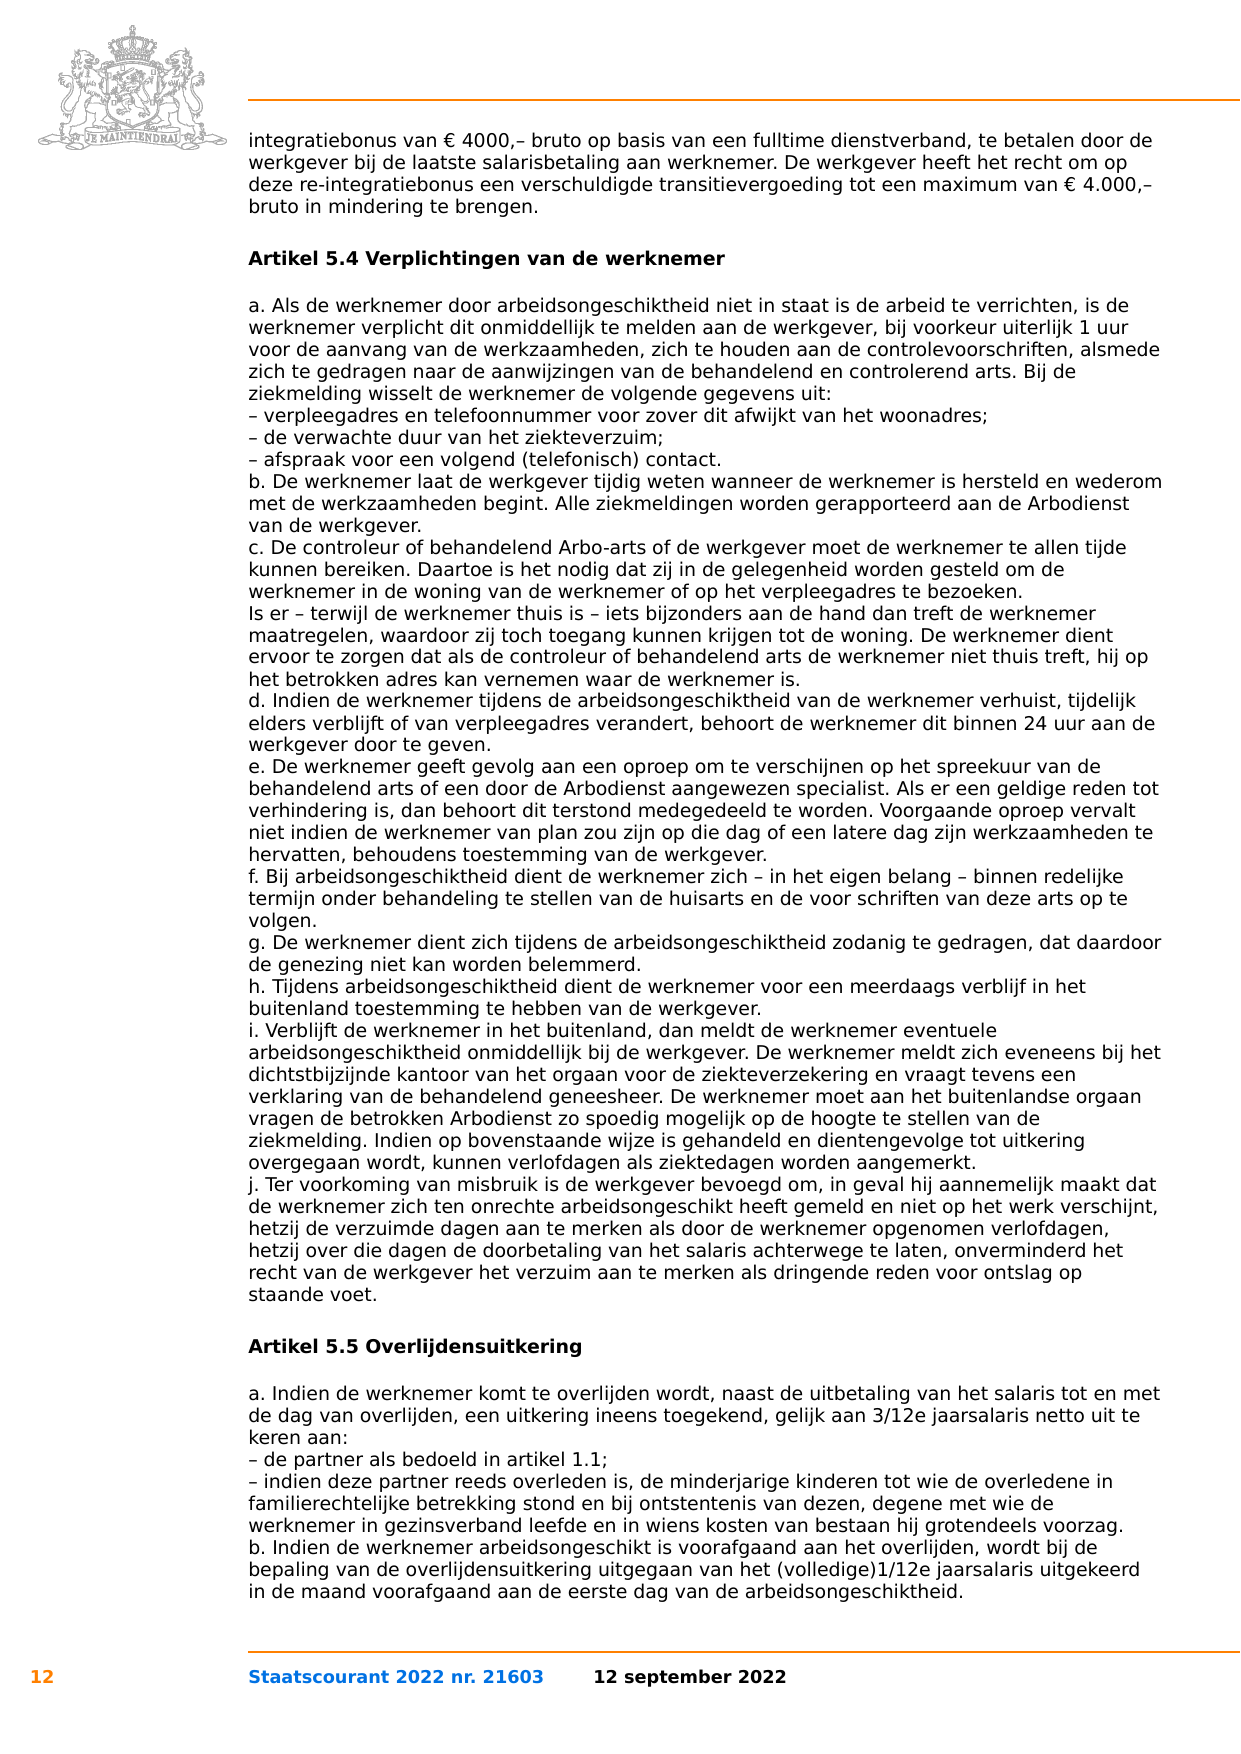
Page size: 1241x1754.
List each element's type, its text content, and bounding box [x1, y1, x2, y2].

text a. Als de werknemer door arbeidsongeschiktheid niet in staat is de arbeid te verrichten, is de werknemer verplicht dit onmiddellijk te melden aan de werkgever, bij voorkeur uiterlijk 1 uur voor de aanvang van de werkzaamheden, zich te houden aan de controlevoorschriften, alsmede zich te gedragen naar de aanwijzingen van de behandelend en controlerend arts. Bij de ziekmelding wisselt de werknemer de volgende gegevens uit: [248, 295, 1163, 405]
subtitle Artikel 5.5 Overlijdensuitkering [248, 1336, 1163, 1358]
text – de partner als bedoeld in artikel 1.1; [248, 1449, 1163, 1471]
text c. De controleur of behandelend Arbo-arts of de werkgever moet de werknemer te allen tijde kunnen bereiken. Daartoe is het nodig dat zij in de gelegenheid worden gesteld om de werknemer in de woning van de werknemer of op het verpleegadres te bezoeken. [248, 537, 1163, 602]
subtitle Artikel 5.4 Verplichtingen van de werknemer [248, 248, 1163, 270]
text d. Indien de werknemer tijdens de arbeidsongeschiktheid van de werknemer verhuist, tijdelijk elders verblijft of van verpleegadres verandert, behoort de werknemer dit binnen 24 uur aan de werkgever door te geven. [248, 690, 1163, 756]
text b. Indien de werknemer arbeidsongeschikt is voorafgaand aan het overlijden, wordt bij de bepaling van de overlijdensuitkering uitgegaan van het (volledige)1/12e jaarsalaris uitgekeerd in de maand voorafgaand aan de eerste dag van de arbeidsongeschiktheid. [248, 1537, 1163, 1603]
text j. Ter voorkoming van misbruik is de werkgever bevoegd om, in geval hij aannemelijk maakt dat de werknemer zich ten onrechte arbeidsongeschikt heeft gemeld en niet op het werk verschijnt, hetzij de verzuimde dagen aan te merken als door de werknemer opgenomen verlofdagen, hetzij over die dagen de doorbetaling van het salaris achterwege te laten, onverminderd het recht van de werkgever het verzuim aan te merken als dringende reden voor ontslag op staande voet. [248, 1174, 1163, 1306]
text f. Bij arbeidsongeschiktheid dient de werknemer zich – in het eigen belang – binnen redelijke termijn onder behandeling te stellen van de huisarts en de voor schriften van deze arts op te volgen. [248, 866, 1163, 932]
text g. De werknemer dient zich tijdens de arbeidsongeschiktheid zodanig te gedragen, dat daardoor de genezing niet kan worden belemmerd. [248, 932, 1163, 976]
text a. Indien de werknemer komt te overlijden wordt, naast de uitbetaling van het salaris tot en met de dag van overlijden, een uitkering ineens toegekend, gelijk aan 3/12e jaarsalaris netto uit te keren aan: [248, 1383, 1163, 1449]
text e. De werknemer geeft gevolg aan een oproep om te verschijnen op het spreekuur van de behandelend arts of een door de Arbodienst aangewezen specialist. Als er een geldige reden tot verhindering is, dan behoort dit terstond medegedeeld te worden. Voorgaande oproep vervalt niet indien de werknemer van plan zou zijn op die dag of een latere dag zijn werkzaamheden te hervatten, behoudens toestemming van de werkgever. [248, 756, 1163, 866]
text Is er – terwijl de werknemer thuis is – iets bijzonders aan de hand dan treft de werknemer maatregelen, waardoor zij toch toegang kunnen krijgen tot de woning. De werknemer dient ervoor te zorgen dat als de controleur of behandelend arts de werknemer niet thuis treft, hij op het betrokken adres kan vernemen waar de werknemer is. [248, 602, 1163, 690]
text – afspraak voor een volgend (telefonisch) contact. [248, 449, 1163, 471]
text b. De werknemer laat de werkgever tijdig weten wanneer de werknemer is hersteld en wederom met de werkzaamheden begint. Alle ziekmeldingen worden gerapporteerd aan de Arbodienst van de werkgever. [248, 471, 1163, 537]
text h. Tijdens arbeidsongeschiktheid dient de werknemer voor een meerdaags verblijf in het buitenland toestemming te hebben van de werkgever. [248, 976, 1163, 1020]
text – verpleegadres en telefoonnummer voor zover dit afwijkt van het woonadres; [248, 405, 1163, 427]
text i. Verblijft de werknemer in het buitenland, dan meldt de werknemer eventuele arbeidsongeschiktheid onmiddellijk bij de werkgever. De werknemer meldt zich eveneens bij het dichtstbijzijnde kantoor van het orgaan voor de ziekteverzekering en vraagt tevens een verklaring van de behandelend geneesheer. De werknemer moet aan het buitenlandse orgaan vragen de betrokken Arbodienst zo spoedig mogelijk op de hoogte te stellen van de ziekmelding. Indien op bovenstaande wijze is gehandeld en dientengevolge tot uitkering overgegaan wordt, kunnen verlofdagen als ziektedagen worden aangemerkt. [248, 1020, 1163, 1174]
text – de verwachte duur van het ziekteverzuim; [248, 427, 1163, 449]
text integratiebonus van € 4000,– bruto op basis van een fulltime dienstverband, te betalen door de werkgever bij de laatste salarisbetaling aan werknemer. De werkgever heeft het recht om op deze re-integratiebonus een verschuldigde transitievergoeding tot een maximum van € 4.000,– bruto in mindering te brengen. [248, 130, 1163, 218]
picture [38, 25, 227, 150]
text – indien deze partner reeds overleden is, de minderjarige kinderen tot wie de overledene in familierechtelijke betrekking stond en bij ontstentenis van dezen, degene met wie de werknemer in gezinsverband leefde en in wiens kosten van bestaan hij grotendeels voorzag. [248, 1471, 1163, 1537]
